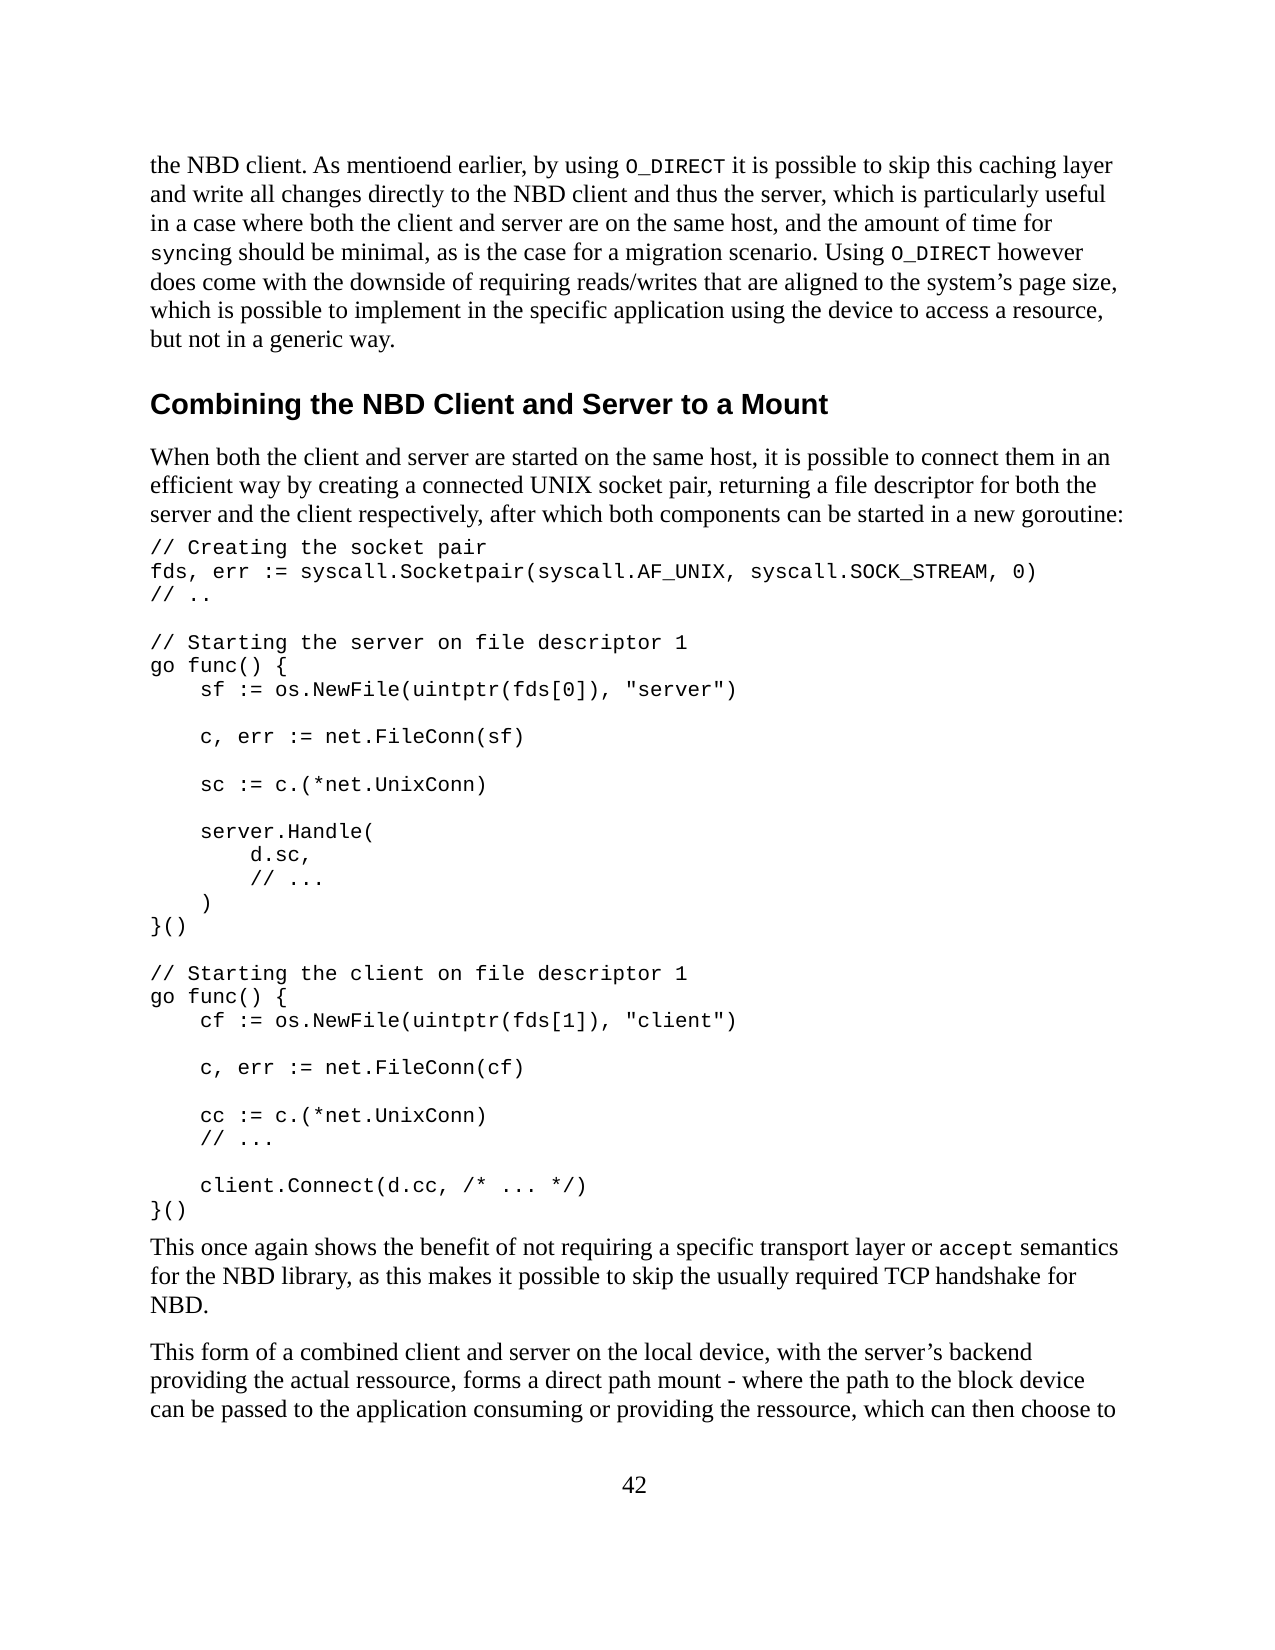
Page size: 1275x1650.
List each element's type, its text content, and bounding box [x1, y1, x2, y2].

text When both the client and server are started on the same host, it is possible to connect them in an efficient way by creating a connected UNIX socket pair, returning a file descriptor for both the server and the client respectively, after which both components can be started in a new goroutine: [150, 442, 1125, 528]
text go func() { [150, 986, 1125, 1010]
text d.sc, [150, 844, 1125, 868]
text This form of a combined client and server on the local device, with the server’s backend providing the actual ressource, forms a direct path mount - where the path to the block device can be passed to the application consuming or providing the ressource, which can then choose to [150, 1337, 1125, 1423]
text sc := c.(*net.UnixConn) [150, 773, 1125, 797]
subtitle Combining the NBD Client and Server to a Mount [150, 387, 1125, 420]
text // ... [150, 1128, 1125, 1152]
text the NBD client. As mentioend earlier, by using O_DIRECT it is possible to skip this caching layer and write all changes directly to the NBD client and thus the server, which is particularly useful in a case where both the client and server are on the same host, and the amount of time for syncing should be minimal, as is the case for a migration scenario. Using O_DIRECT however does come with the downside of requiring reads/writes that are aligned to the system’s page size, which is possible to implement in the specific application using the device to access a resource, but not in a generic way. [150, 150, 1125, 353]
text go func() { [150, 655, 1125, 679]
text cc := c.(*net.UnixConn) [150, 1104, 1125, 1128]
text // .. [150, 584, 1125, 608]
text fds, err := syscall.Socketpair(syscall.AF_UNIX, syscall.SOCK_STREAM, 0) [150, 561, 1125, 584]
text // Creating the socket pair [150, 537, 1125, 561]
text sf := os.NewFile(uintptr(fds[0]), "server") [150, 679, 1125, 703]
text // Starting the client on file descriptor 1 [150, 963, 1125, 986]
text c, err := net.FileConn(cf) [150, 1057, 1125, 1081]
text // ... [150, 868, 1125, 892]
text This once again shows the benefit of not requiring a specific transport layer or accept semantics for the NBD library, as this makes it possible to skip the usually required TCP handshake for NBD. [150, 1232, 1125, 1319]
text c, err := net.FileConn(sf) [150, 726, 1125, 750]
text client.Connect(d.cc, /* ... */) [150, 1176, 1125, 1199]
text server.Handle( [150, 821, 1125, 844]
text // Starting the server on file descriptor 1 [150, 632, 1125, 655]
text cf := os.NewFile(uintptr(fds[1]), "client") [150, 1010, 1125, 1034]
text }() [150, 1199, 1125, 1223]
text }() [150, 915, 1125, 939]
text ) [150, 892, 1125, 915]
